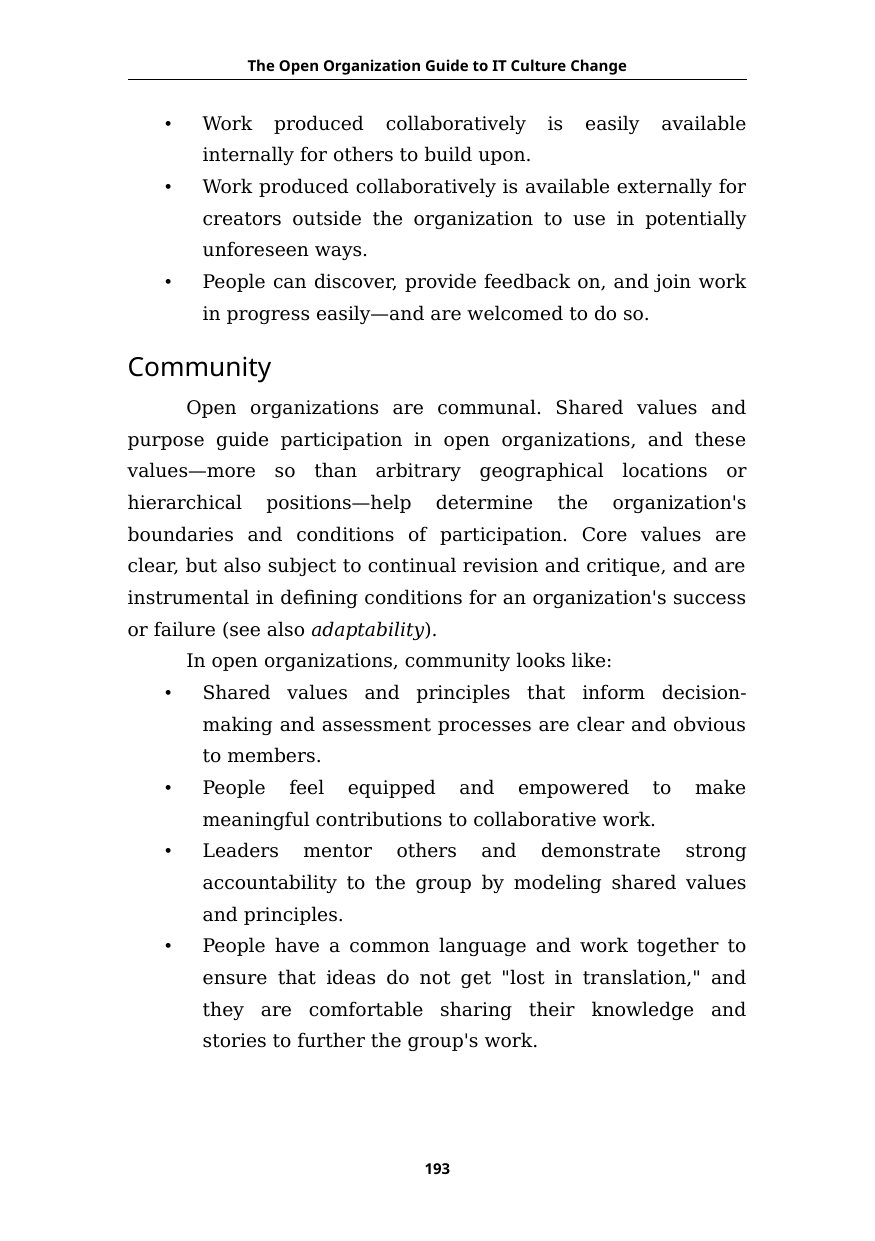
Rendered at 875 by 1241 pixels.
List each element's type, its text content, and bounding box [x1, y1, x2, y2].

subtitle Community [127, 349, 747, 384]
list Leaders mentor others and demonstrate strong accountability to the group by modeling shared values and principles. [165, 840, 747, 926]
text Open organizations are communal. Shared values and purpose guide participation in open organizations, and these values—more so than arbitrary geographical locations or hierarchical positions—help determine the organization's boundaries and conditions of participation. Core values are clear, but also subject to continual revision and critique, and are instrumental in defining conditions for an organization's success or failure (see also adaptability). [127, 397, 747, 641]
list People can discover, provide feedback on, and join work in progress easily—and are welcomed to do so. [165, 271, 747, 324]
list Shared values and principles that inform decision-making and assessment processes are clear and obvious to members. [165, 682, 747, 767]
list People have a common language and work together to ensure that ideas do not get "lost in translation," and they are comfortable sharing their knowledge and stories to further the group's work. [165, 935, 747, 1052]
list Work produced collaboratively is available externally for creators outside the organization to use in potentially unforeseen ways. [165, 176, 747, 261]
text In open organizations, community looks like: [127, 650, 747, 672]
list People feel equipped and empowered to make meaningful contributions to collaborative work. [165, 777, 747, 831]
list Work produced collaboratively is easily available internally for others to build upon. [165, 112, 747, 166]
